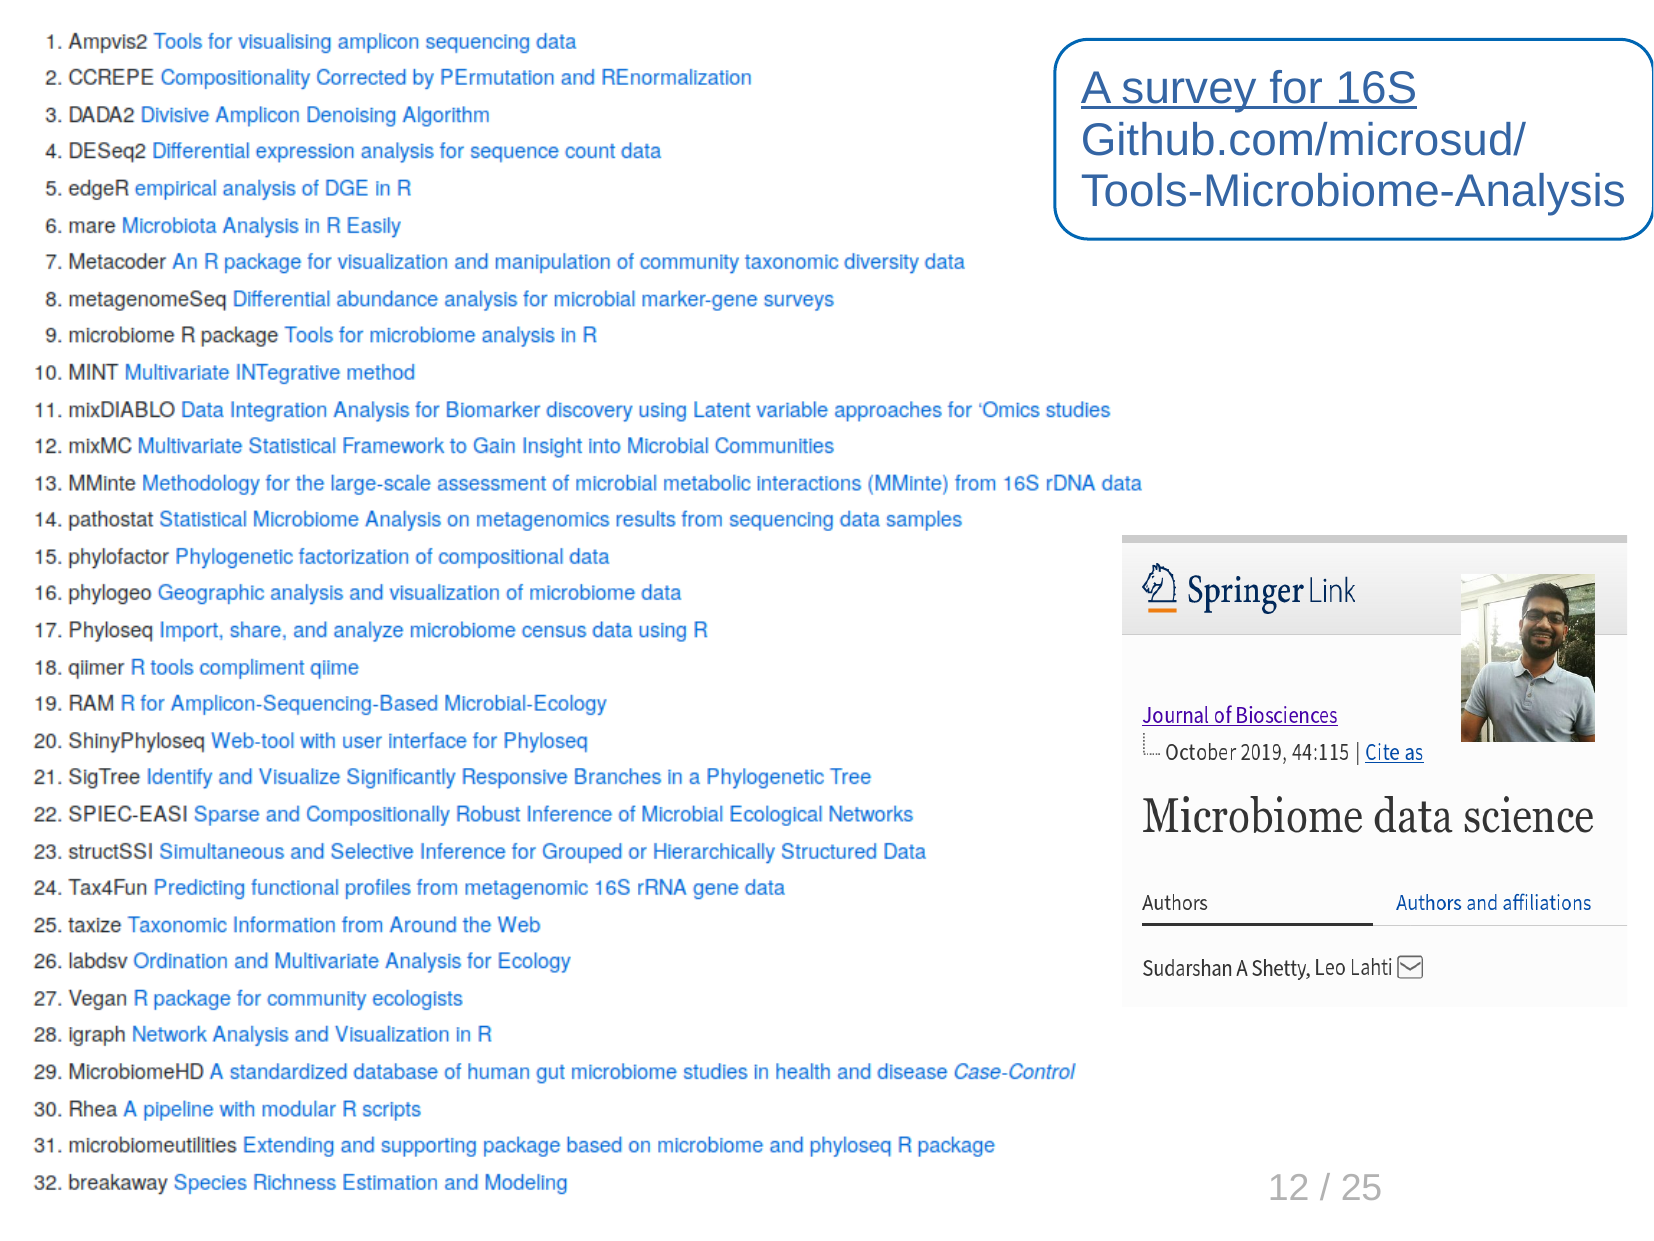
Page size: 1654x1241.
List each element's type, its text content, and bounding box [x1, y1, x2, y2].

picture [7, 20, 1628, 1223]
text_box A survey for 16S Github.com/microsud/ Tools-Microbiome-Analysis [1054, 39, 1654, 240]
text_box <number> / 25 [1253, 1159, 1621, 1235]
